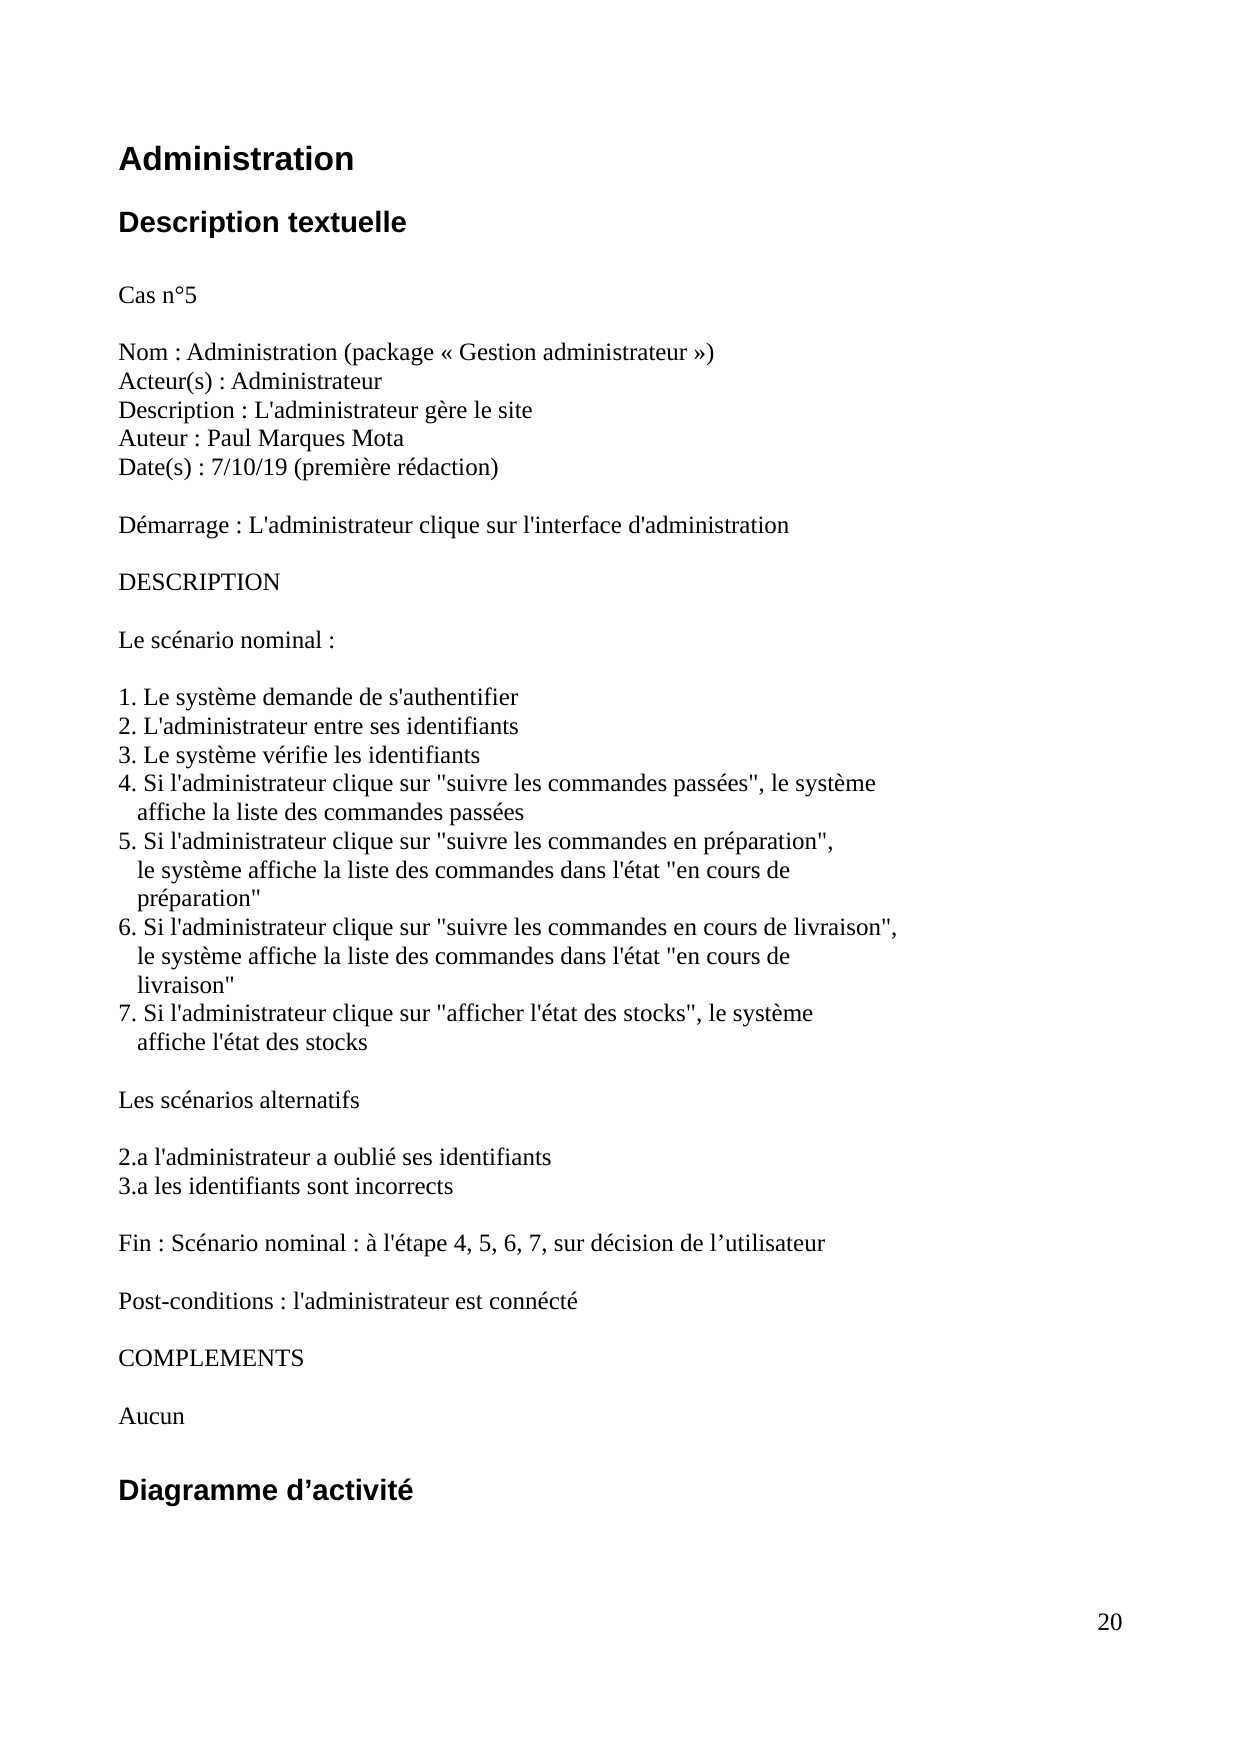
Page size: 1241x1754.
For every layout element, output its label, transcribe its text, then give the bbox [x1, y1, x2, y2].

text le système affiche la liste des commandes dans l'état "en cours de [118, 941, 1122, 970]
text Auteur : Paul Marques Mota [118, 423, 1122, 452]
text 3.a les identifiants sont incorrects [118, 1171, 1122, 1200]
text livraison" [118, 970, 1122, 998]
text Les scénarios alternatifs [118, 1085, 1122, 1113]
text Fin : Scénario nominal : à l'étape 4, 5, 6, 7, sur décision de l’utilisateur [118, 1228, 1122, 1257]
subtitle Description textuelle [118, 205, 1122, 238]
text 2.a l'administrateur a oublié ses identifiants [118, 1142, 1122, 1171]
subtitle Diagramme d’activité [118, 1473, 1122, 1507]
text Cas n°5 [118, 280, 1122, 308]
text 6. Si l'administrateur clique sur "suivre les commandes en cours de livraison", [118, 912, 1122, 941]
text Le scénario nominal : [118, 625, 1122, 653]
text Démarrage : L'administrateur clique sur l'interface d'administration [118, 510, 1122, 538]
text 2. L'administrateur entre ses identifiants [118, 711, 1122, 740]
text 1. Le système demande de s'authentifier [118, 682, 1122, 711]
text Post-conditions : l'administrateur est connécté [118, 1286, 1122, 1315]
text 3. Le système vérifie les identifiants [118, 740, 1122, 768]
text Acteur(s) : Administrateur [118, 366, 1122, 395]
text 7. Si l'administrateur clique sur "afficher l'état des stocks", le système [118, 998, 1122, 1027]
text Date(s) : 7/10/19 (première rédaction) [118, 452, 1122, 481]
text DESCRIPTION [118, 567, 1122, 596]
text Nom : Administration (package « Gestion administrateur ») [118, 337, 1122, 366]
text préparation" [118, 883, 1122, 912]
text le système affiche la liste des commandes dans l'état "en cours de [118, 855, 1122, 883]
text 5. Si l'administrateur clique sur "suivre les commandes en préparation", [118, 826, 1122, 855]
text affiche la liste des commandes passées [118, 797, 1122, 826]
text COMPLEMENTS [118, 1343, 1122, 1372]
text Description : L'administrateur gère le site [118, 395, 1122, 423]
text Aucun [118, 1401, 1122, 1430]
subtitle Administration [118, 139, 1122, 178]
text affiche l'état des stocks [118, 1027, 1122, 1056]
text 4. Si l'administrateur clique sur "suivre les commandes passées", le système [118, 768, 1122, 797]
